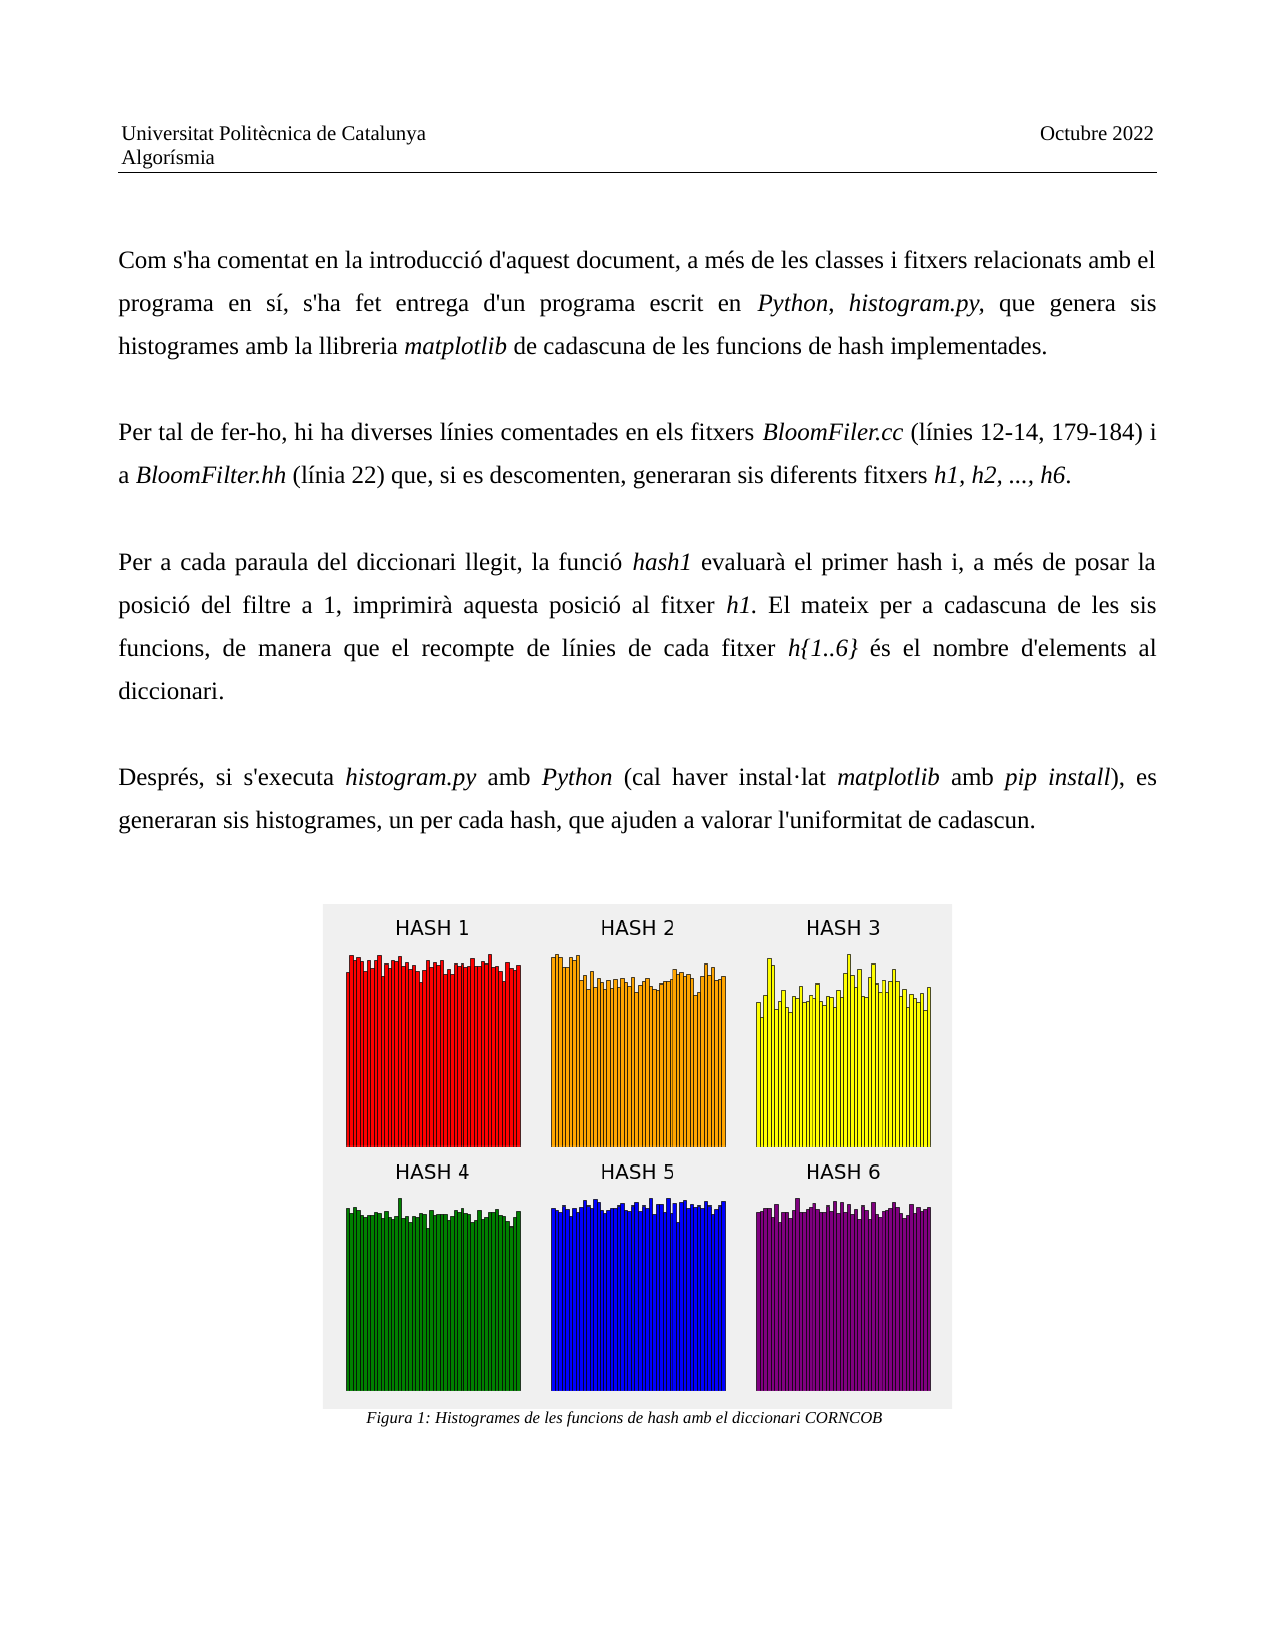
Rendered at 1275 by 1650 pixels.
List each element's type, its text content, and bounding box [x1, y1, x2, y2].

text Per a cada paraula del diccionari llegit, la funció hash1 evaluarà el primer hash i, a més de posar la posició del filtre a 1, imprimirà aquesta posició al fitxer h1. El mateix per a cadascuna de les sis funcions, de manera que el recompte de línies de cada fitxer h{1..6} és el nombre d'elements al diccionari. [118, 547, 1157, 705]
text Figura 1: Histogrames de les funcions de hash amb el diccionari CORNCOB [366, 1409, 909, 1427]
text Com s'ha comentat en la introducció d'aquest document, a més de les classes i fitxers relacionats amb el programa en sí, s'ha fet entrega d'un programa escrit en Python, histogram.py, que genera sis histogrames amb la llibreria matplotlib de cadascuna de les funcions de hash implementades. [118, 245, 1157, 360]
picture [322, 904, 953, 1409]
text Per tal de fer-ho, hi ha diverses línies comentades en els fitxers BloomFiler.cc (línies 12-14, 179-184) i a BloomFilter.hh (línia 22) que, si es descomenten, generaran sis diferents fitxers h1, h2, ..., h6. [118, 417, 1157, 489]
text Després, si s'executa histogram.py amb Python (cal haver instal·lat matplotlib amb pip install), es generaran sis histogrames, un per cada hash, que ajuden a valorar l'uniformitat de cadascun. [118, 762, 1157, 834]
